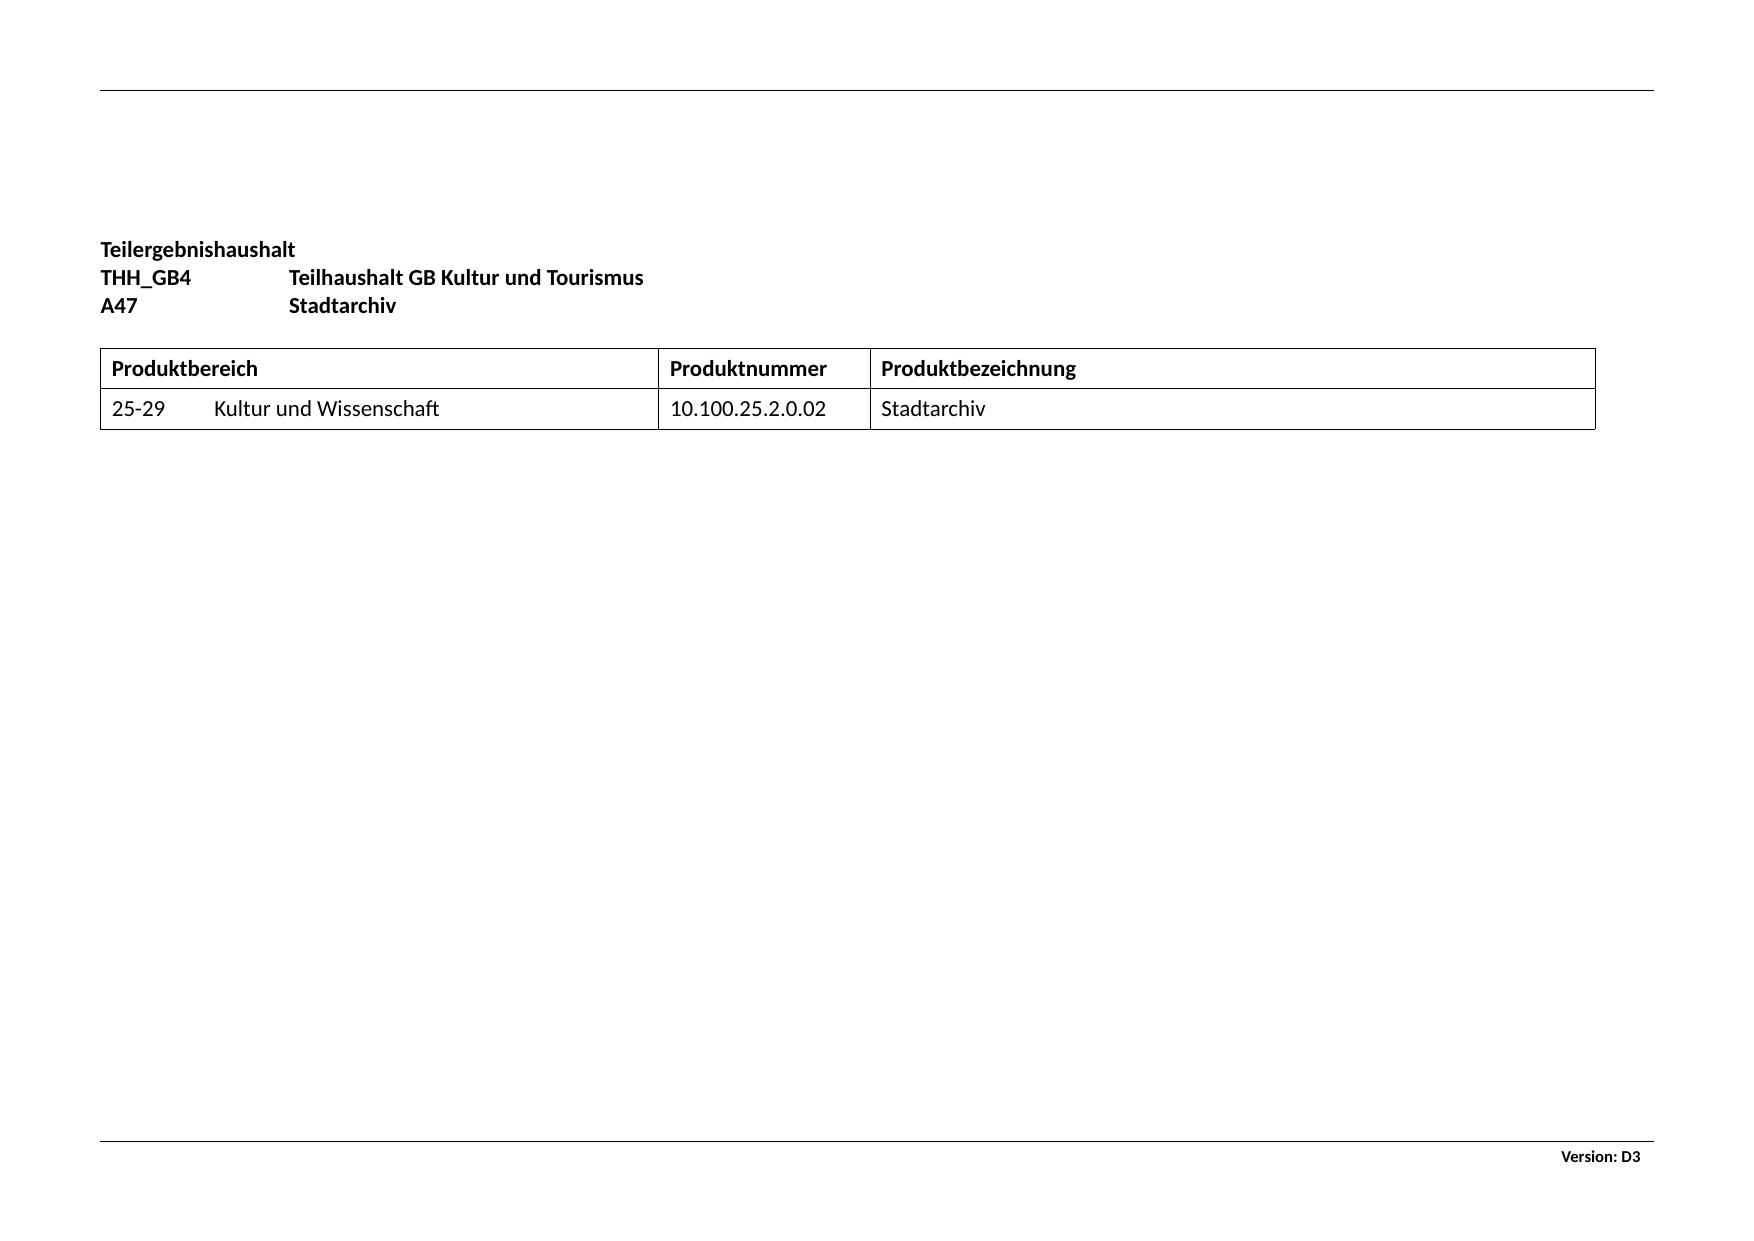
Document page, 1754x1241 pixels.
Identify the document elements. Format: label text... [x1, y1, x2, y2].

table_cell Kultur und Wissenschaft [203, 389, 658, 429]
table_cell 25-29 [101, 389, 203, 429]
table_header Produktbezeichnung [871, 349, 1595, 388]
table_header Produktnummer [659, 349, 870, 388]
table_cell Teilhaushalt GB Kultur und Tourismus [278, 263, 1547, 291]
table_cell Stadtarchiv [871, 389, 1595, 429]
table_header Produktbereich [101, 349, 658, 388]
table_header Teilergebnishaushalt [89, 235, 1547, 263]
table_cell 10.100.25.2.0.02 [659, 389, 870, 429]
table_cell A47 [89, 291, 278, 319]
table_cell Stadtarchiv [278, 291, 1547, 319]
table_cell THH_GB4 [89, 263, 278, 291]
